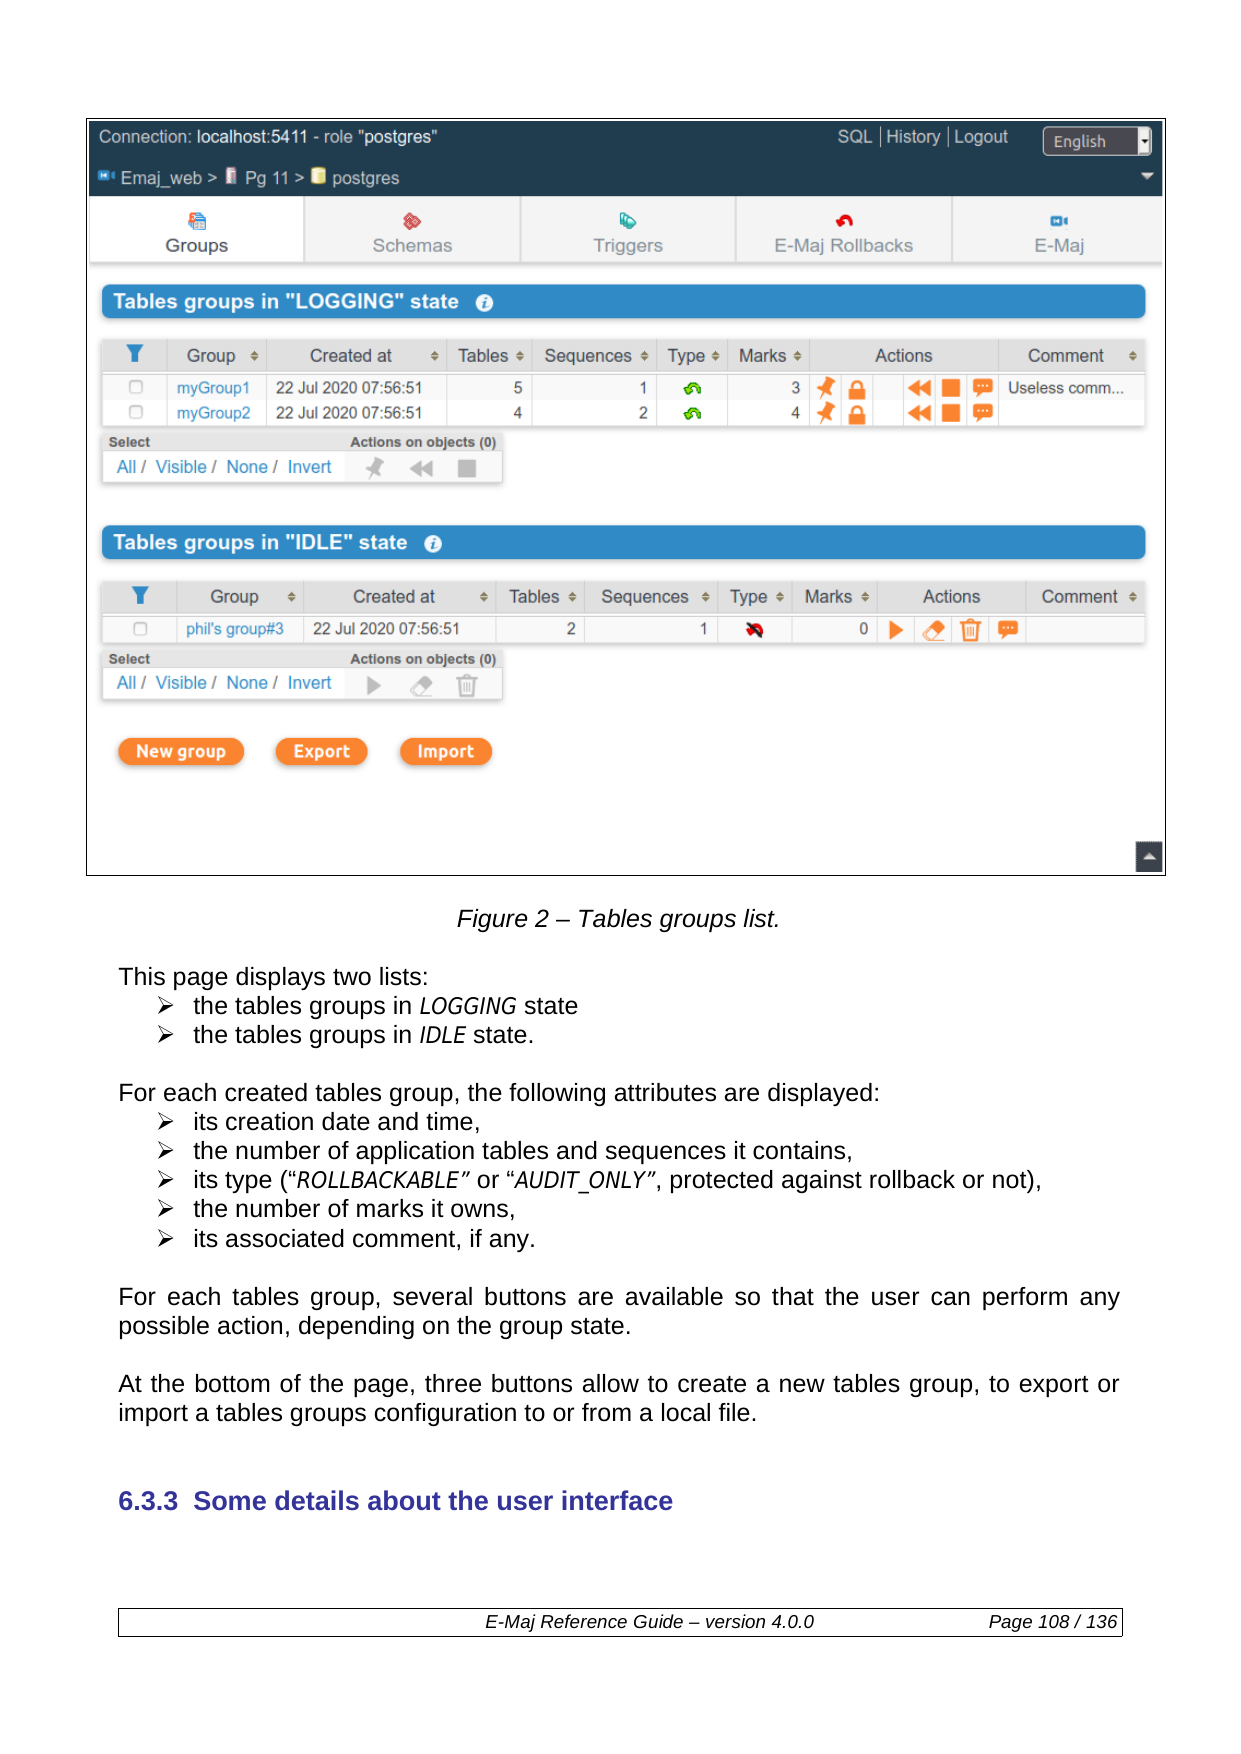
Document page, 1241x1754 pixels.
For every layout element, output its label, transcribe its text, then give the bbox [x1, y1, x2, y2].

text At the bottom of the page, three buttons allow to create a new tables group, to export or import a tables groups configuration to or from a local file. [118, 1369, 1122, 1427]
list the number of application tables and sequences it contains, [156, 1136, 1122, 1165]
subtitle Some details about the user interface [118, 1485, 1122, 1516]
list the tables groups in IDLE state. [156, 1020, 1122, 1049]
list its type (“ROLLBACKABLE” or “AUDIT_ONLY”, protected against rollback or not), [156, 1165, 1122, 1194]
list its associated comment, if any. [156, 1223, 1122, 1252]
text Figure 2 – Tables groups list. [118, 904, 1122, 933]
picture [89, 121, 1163, 872]
text This page displays two lists: [118, 962, 1122, 991]
list the tables groups in LOGGING state [156, 991, 1122, 1020]
text For each created tables group, the following attributes are displayed: [118, 1078, 1122, 1107]
list the number of marks it owns, [156, 1194, 1122, 1223]
text For each tables group, several buttons are available so that the user can perform any possible action, depending on the group state. [118, 1282, 1122, 1340]
list its creation date and time, [156, 1107, 1122, 1136]
